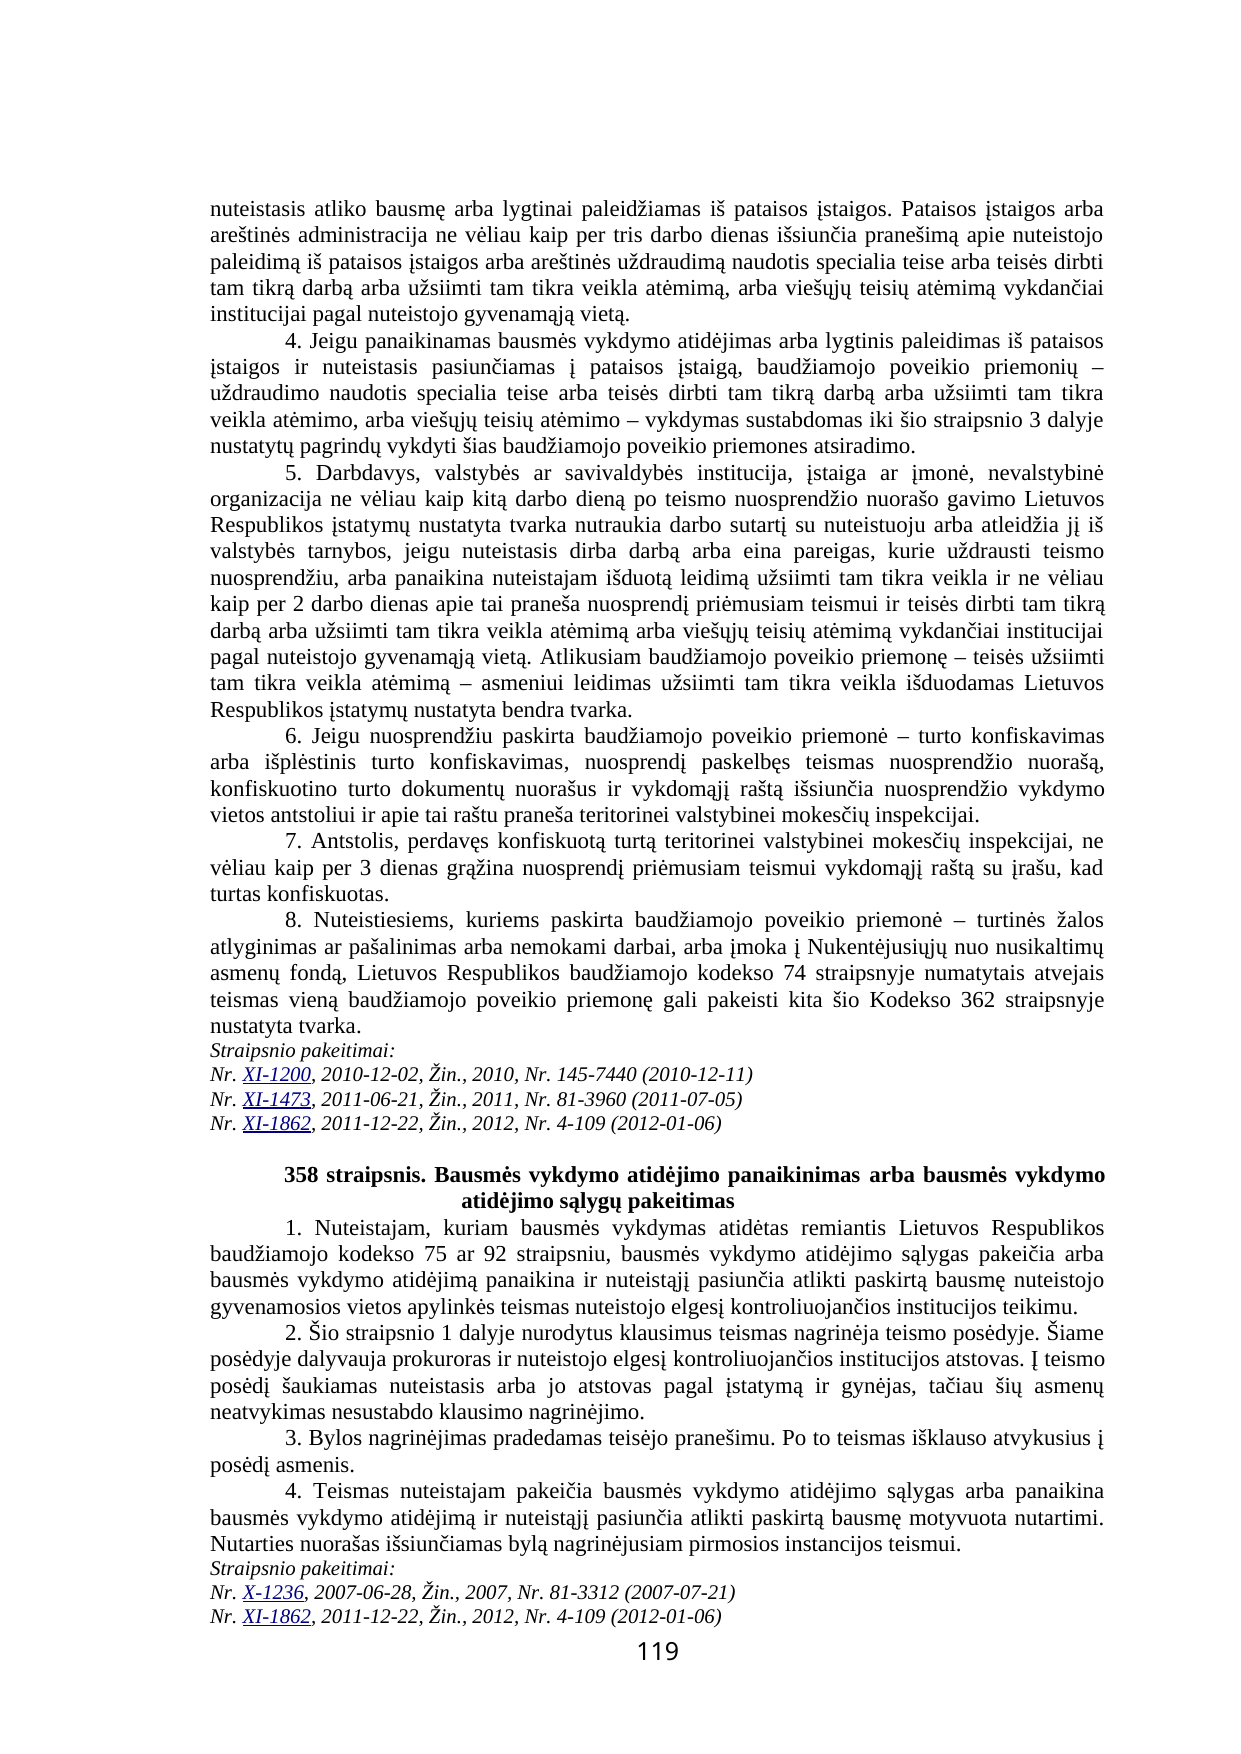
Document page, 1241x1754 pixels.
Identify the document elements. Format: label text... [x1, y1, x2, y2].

text nuteistasis atliko bausmę arba lygtinai paleidžiamas iš pataisos įstaigos. Pataisos įstaigos arba areštinės administracija ne vėliau kaip per tris darbo dienas išsiunčia pranešimą apie nuteistojo paleidimą iš pataisos įstaigos arba areštinės uždraudimą naudotis specialia teise arba teisės dirbti tam tikrą darbą arba užsiimti tam tikra veikla atėmimą, arba viešųjų teisių atėmimą vykdančiai institucijai pagal nuteistojo gyvenamąją vietą. [210, 195, 1106, 327]
text 3. Bylos nagrinėjimas pradedamas teisėjo pranešimu. Po to teismas išklauso atvykusius į posėdį asmenis. [210, 1424, 1106, 1477]
text Nr. XI-1200, 2010-12-02, Žin., 2010, Nr. 145-7440 (2010-12-11) [210, 1062, 1106, 1086]
text 2. Šio straipsnio 1 dalyje nurodytus klausimus teismas nagrinėja teismo posėdyje. Šiame posėdyje dalyvauja prokuroras ir nuteistojo elgesį kontroliuojančios institucijos atstovas. Į teismo posėdį šaukiamas nuteistasis arba jo atstovas pagal įstatymą ir gynėjas, tačiau šių asmenų neatvykimas nesustabdo klausimo nagrinėjimo. [210, 1319, 1106, 1424]
text 358 straipsnis. Bausmės vykdymo atidėjimo panaikinimas arba bausmės vykdymo atidėjimo sąlygų pakeitimas [284, 1161, 1106, 1214]
text 1. Nuteistajam, kuriam bausmės vykdymas atidėtas remiantis Lietuvos Respublikos baudžiamojo kodekso 75 ar 92 straipsniu, bausmės vykdymo atidėjimo sąlygas pakeičia arba bausmės vykdymo atidėjimą panaikina ir nuteistąjį pasiunčia atlikti paskirtą bausmę nuteistojo gyvenamosios vietos apylinkės teismas nuteistojo elgesį kontroliuojančios institucijos teikimu. [210, 1214, 1106, 1319]
text Straipsnio pakeitimai: [210, 1556, 1106, 1580]
text 7. Antstolis, perdavęs konfiskuotą turtą teritorinei valstybinei mokesčių inspekcijai, ne vėliau kaip per 3 dienas grąžina nuosprendį priėmusiam teismui vykdomąjį raštą su įrašu, kad turtas konfiskuotas. [210, 827, 1106, 907]
text 5. Darbdavys, valstybės ar savivaldybės institucija, įstaiga ar įmonė, nevalstybinė organizacija ne vėliau kaip kitą darbo dieną po teismo nuosprendžio nuorašo gavimo Lietuvos Respublikos įstatymų nustatyta tvarka nutraukia darbo sutartį su nuteistuoju arba atleidžia jį iš valstybės tarnybos, jeigu nuteistasis dirba darbą arba eina pareigas, kurie uždrausti teismo nuosprendžiu, arba panaikina nuteistajam išduotą leidimą užsiimti tam tikra veikla ir ne vėliau kaip per 2 darbo dienas apie tai praneša nuosprendį priėmusiam teismui ir teisės dirbti tam tikrą darbą arba užsiimti tam tikra veikla atėmimą arba viešųjų teisių atėmimą vykdančiai institucijai pagal nuteistojo gyvenamąją vietą. Atlikusiam baudžiamojo poveikio priemonę – teisės užsiimti tam tikra veikla atėmimą – asmeniui leidimas užsiimti tam tikra veikla išduodamas Lietuvos Respublikos įstatymų nustatyta bendra tvarka. [210, 458, 1106, 722]
text 4. Teismas nuteistajam pakeičia bausmės vykdymo atidėjimo sąlygas arba panaikina bausmės vykdymo atidėjimą ir nuteistąjį pasiunčia atlikti paskirtą bausmę motyvuota nutartimi. Nutarties nuorašas išsiunčiamas bylą nagrinėjusiam pirmosios instancijos teismui. [210, 1477, 1106, 1556]
text 6. Jeigu nuosprendžiu paskirta baudžiamojo poveikio priemonė – turto konfiskavimas arba išplėstinis turto konfiskavimas, nuosprendį paskelbęs teismas nuosprendžio nuorašą, konfiskuotino turto dokumentų nuorašus ir vykdomąjį raštą išsiunčia nuosprendžio vykdymo vietos antstoliui ir apie tai raštu praneša teritorinei valstybinei mokesčių inspekcijai. [210, 722, 1106, 827]
text Nr. XI-1862, 2011-12-22, Žin., 2012, Nr. 4-109 (2012-01-06) [210, 1111, 1106, 1134]
text 4. Jeigu panaikinamas bausmės vykdymo atidėjimas arba lygtinis paleidimas iš pataisos įstaigos ir nuteistasis pasiunčiamas į pataisos įstaigą, baudžiamojo poveikio priemonių – uždraudimo naudotis specialia teise arba teisės dirbti tam tikrą darbą arba užsiimti tam tikra veikla atėmimo, arba viešųjų teisių atėmimo – vykdymas sustabdomas iki šio straipsnio 3 dalyje nustatytų pagrindų vykdyti šias baudžiamojo poveikio priemones atsiradimo. [210, 327, 1106, 458]
text Nr. X-1236, 2007-06-28, Žin., 2007, Nr. 81-3312 (2007-07-21) [210, 1580, 1106, 1604]
text 8. Nuteistiesiems, kuriems paskirta baudžiamojo poveikio priemonė – turtinės žalos atlyginimas ar pašalinimas arba nemokami darbai, arba įmoka į Nukentėjusiųjų nuo nusikaltimų asmenų fondą, Lietuvos Respublikos baudžiamojo kodekso 74 straipsnyje numatytais atvejais teismas vieną baudžiamojo poveikio priemonę gali pakeisti kita šio Kodekso 362 straipsnyje nustatyta tvarka. [210, 907, 1106, 1038]
text Nr. XI-1473, 2011-06-21, Žin., 2011, Nr. 81-3960 (2011-07-05) [210, 1086, 1106, 1111]
text Straipsnio pakeitimai: [210, 1038, 1106, 1062]
text Nr. XI-1862, 2011-12-22, Žin., 2012, Nr. 4-109 (2012-01-06) [210, 1604, 1106, 1628]
